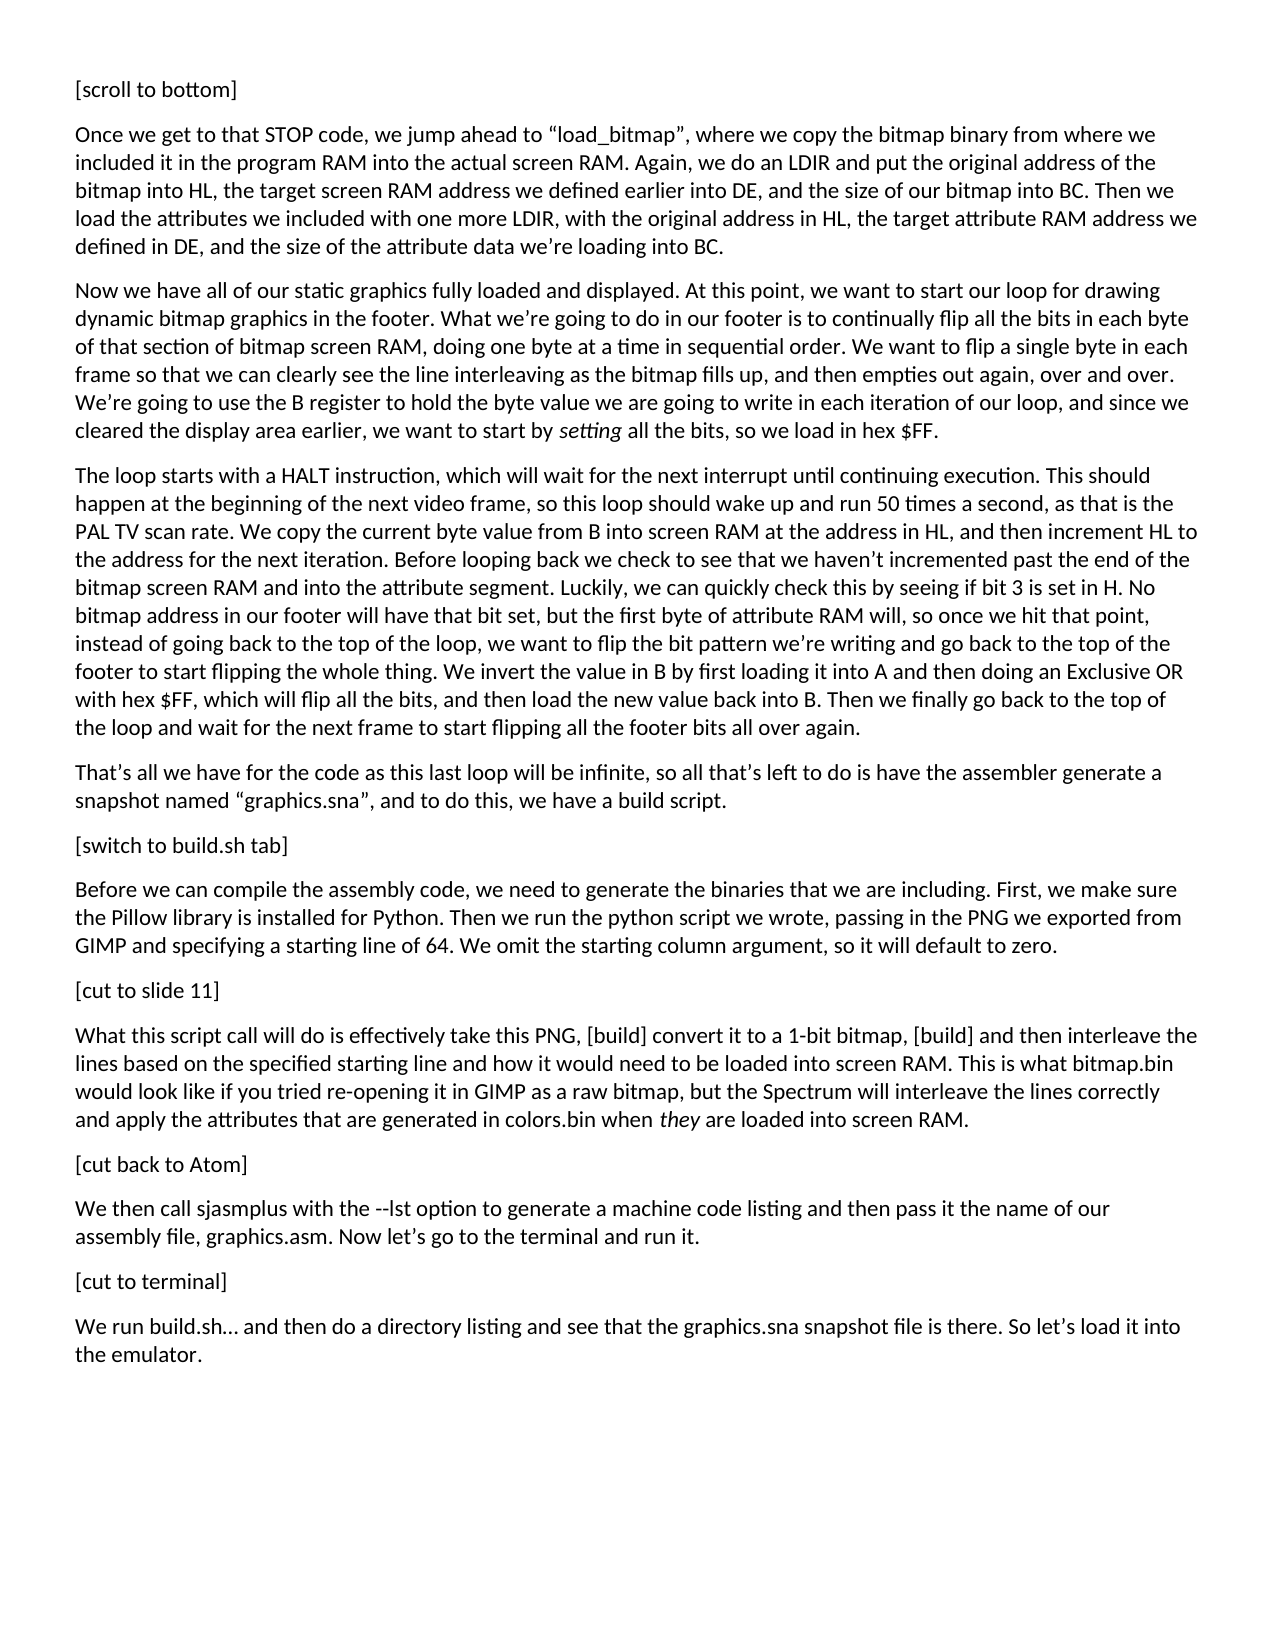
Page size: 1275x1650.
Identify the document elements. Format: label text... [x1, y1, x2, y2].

text [cut back to Atom] [75, 1150, 1200, 1178]
text We run build.sh… and then do a directory listing and see that the graphics.sna snapshot file is there. So let’s load it into the emulator. [75, 1312, 1200, 1368]
text [cut to terminal] [75, 1267, 1200, 1295]
text [scroll to bottom] [75, 75, 1200, 103]
text Once we get to that STOP code, we jump ahead to “load_bitmap”, where we copy the bitmap binary from where we included it in the program RAM into the actual screen RAM. Again, we do an LDIR and put the original address of the bitmap into HL, the target screen RAM address we defined earlier into DE, and the size of our bitmap into BC. Then we load the attributes we included with one more LDIR, with the original address in HL, the target attribute RAM address we defined in DE, and the size of the attribute data we’re loading into BC. [75, 120, 1200, 260]
text Now we have all of our static graphics fully loaded and displayed. At this point, we want to start our loop for drawing dynamic bitmap graphics in the footer. What we’re going to do in our footer is to continually flip all the bits in each byte of that section of bitmap screen RAM, doing one byte at a time in sequential order. We want to flip a single byte in each frame so that we can clearly see the line interleaving as the bitmap fills up, and then empties out again, over and over. We’re going to use the B register to hold the byte value we are going to write in each iteration of our loop, and since we cleared the display area earlier, we want to start by setting all the bits, so we load in hex $FF. [75, 276, 1200, 444]
text Before we can compile the assembly code, we need to generate the binaries that we are including. First, we make sure the Pillow library is installed for Python. Then we run the python script we wrote, passing in the PNG we exported from GIMP and specifying a starting line of 64. We omit the starting column argument, so it will default to zero. [75, 876, 1200, 959]
text [switch to build.sh tab] [75, 831, 1200, 859]
text We then call sjasmplus with the --lst option to generate a machine code listing and then pass it the name of our assembly file, graphics.asm. Now let’s go to the terminal and run it. [75, 1194, 1200, 1250]
text That’s all we have for the code as this last loop will be infinite, so all that’s left to do is have the assembler generate a snapshot named “graphics.sna”, and to do this, we have a build script. [75, 758, 1200, 814]
text What this script call will do is effectively take this PNG, [build] convert it to a 1-bit bitmap, [build] and then interleave the lines based on the specified starting line and how it would need to be loaded into screen RAM. This is what bitmap.bin would look like if you tried re-opening it in GIMP as a raw bitmap, but the Spectrum will interleave the lines correctly and apply the attributes that are generated in colors.bin when they are loaded into screen RAM. [75, 1021, 1200, 1133]
text The loop starts with a HALT instruction, which will wait for the next interrupt until continuing execution. This should happen at the beginning of the next video frame, so this loop should wake up and run 50 times a second, as that is the PAL TV scan rate. We copy the current byte value from B into screen RAM at the address in HL, and then increment HL to the address for the next iteration. Before looping back we check to see that we haven’t incremented past the end of the bitmap screen RAM and into the attribute segment. Luckily, we can quickly check this by seeing if bit 3 is set in H. No bitmap address in our footer will have that bit set, but the first byte of attribute RAM will, so once we hit that point, instead of going back to the top of the loop, we want to flip the bit pattern we’re writing and go back to the top of the footer to start flipping the whole thing. We invert the value in B by first loading it into A and then doing an Exclusive OR with hex $FF, which will flip all the bits, and then load the new value back into B. Then we finally go back to the top of the loop and wait for the next frame to start flipping all the footer bits all over again. [75, 461, 1200, 741]
text [cut to slide 11] [75, 976, 1200, 1004]
